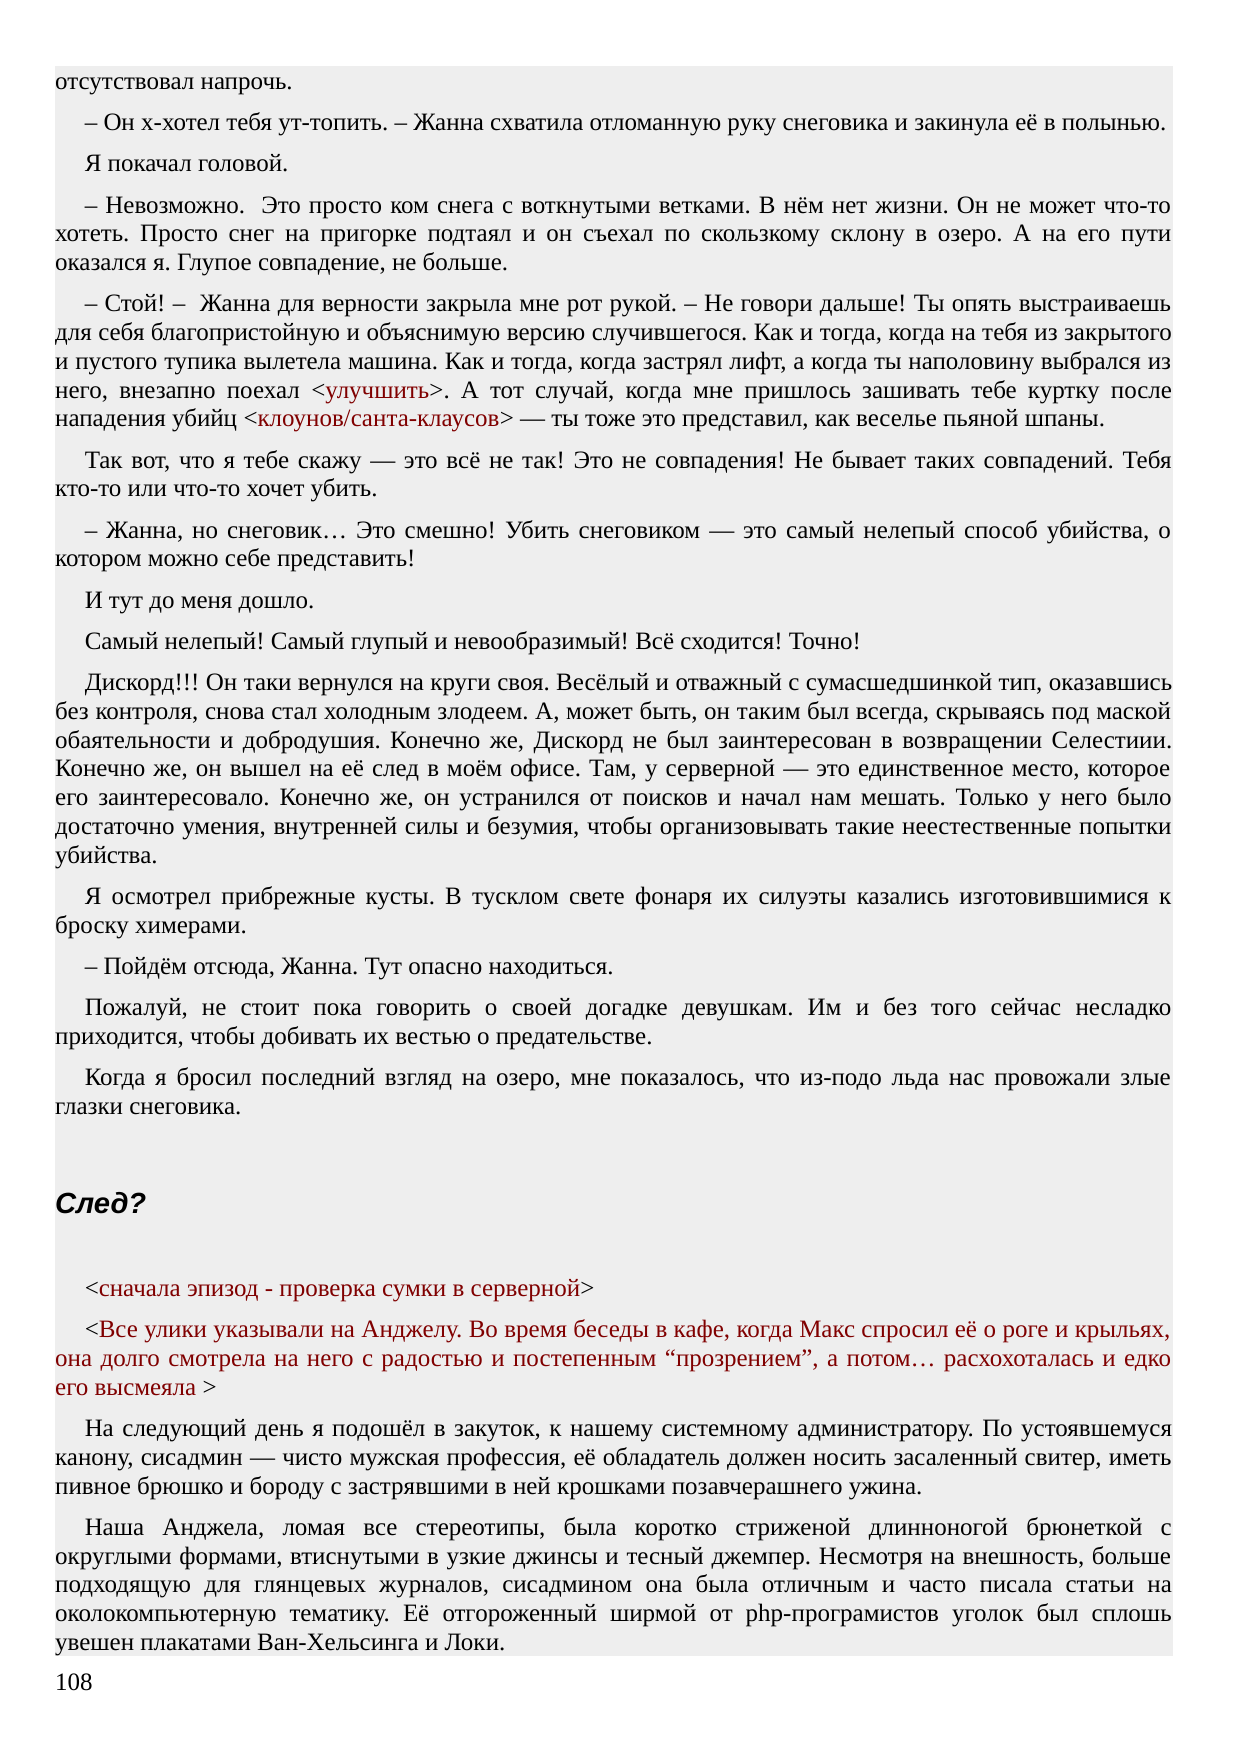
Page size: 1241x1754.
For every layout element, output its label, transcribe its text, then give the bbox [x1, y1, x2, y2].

text Дискорд!!! Он таки вернулся на круги своя. Весёлый и отважный с сумасшедшинкой тип, оказавшись без контроля, снова стал холодным злодеем. А, может быть, он таким был всегда, скрываясь под маской обаятельности и добродушия. Конечно же, Дискорд не был заинтересован в возвращении Селестиии. Конечно же, он вышел на её след в моём офисе. Там, у серверной — это единственное место, которое его заинтересовало. Конечно же, он устранился от поисков и начал нам мешать. Только у него было достаточно умения, внутренней силы и безумия, чтобы организовывать такие неестественные попытки убийства. [55, 667, 1173, 868]
text Пожалуй, не стоит пока говорить о своей догадке девушкам. Им и без того сейчас несладко приходится, чтобы добивать их вестью о предательстве. [55, 992, 1173, 1050]
text – Невозможно. Это просто ком снега с воткнутыми ветками. В нём нет жизни. Он не может что-то хотеть. Просто снег на пригорке подтаял и он съехал по скользкому склону в озеро. А на его пути оказался я. Глупое совпадение, не больше. [55, 190, 1173, 276]
text <сначала эпизод - проверка сумки в серверной> [55, 1273, 1173, 1302]
text На следующий день я подошёл в закуток, к нашему системному администратору. По устоявшемуся канону, сисадмин — чисто мужская профессия, её обладатель должен носить засаленный свитер, иметь пивное брюшко и бороду с застрявшими в ней крошками позавчерашнего ужина. [55, 1413, 1173, 1499]
text Я покачал головой. [55, 148, 1173, 177]
text Я осмотрел прибрежные кусты. В тусклом свете фонаря их силуэты казались изготовившимися к броску химерами. [55, 881, 1173, 938]
text отсутствовал напрочь. [55, 66, 1173, 95]
text Когда я бросил последний взгляд на озеро, мне показалось, что из-подо льда нас провожали злые глазки снеговика. [55, 1062, 1173, 1120]
text – Он х-хотел тебя ут-топить. – Жанна схватила отломанную руку снеговика и закинула её в полынью. [55, 107, 1173, 136]
subtitle След? [55, 1186, 1173, 1219]
text – Стой! – Жанна для верности закрыла мне рот рукой. – Не говори дальше! Ты опять выстраиваешь для себя благопристойную и объяснимую версию случившегося. Как и тогда, когда на тебя из закрытого и пустого тупика вылетела машина. Как и тогда, когда застрял лифт, а когда ты наполовину выбрался из него, внезапно поехал <улучшить>. А тот случай, когда мне пришлось зашивать тебе куртку после нападения убийц <клоунов/санта-клаусов> — ты тоже это представил, как веселье пьяной шпаны. [55, 288, 1173, 432]
text <Все улики указывали на Анджелу. Во время беседы в кафе, когда Макс спросил её о роге и крыльях, она долго смотрела на него с радостью и постепенным “прозрением”, а потом… расхохоталась и едко его высмеяла > [55, 1314, 1173, 1401]
text Так вот, что я тебе скажу — это всё не так! Это не совпадения! Не бывает таких совпадений. Тебя кто-то или что-то хочет убить. [55, 445, 1173, 502]
text – Жанна, но снеговик… Это смешно! Убить снеговиком — это самый нелепый способ убийства, о котором можно себе представить! [55, 515, 1173, 572]
text Самый нелепый! Самый глупый и невообразимый! Всё сходится! Точно! [55, 626, 1173, 655]
text Наша Анджела, ломая все стереотипы, была коротко стриженой длинноногой брюнеткой с округлыми формами, втиснутыми в узкие джинсы и тесный джемпер. Несмотря на внешность, больше подходящую для глянцевых журналов, сисадмином она была отличным и часто писала статьи на околокомпьютерную тематику. Её отгороженный ширмой от php-програмистов уголок был сплошь увешен плакатами Ван-Хельсинга и Локи. [55, 1512, 1173, 1656]
text И тут до меня дошло. [55, 585, 1173, 613]
text – Пойдём отсюда, Жанна. Тут опасно находиться. [55, 951, 1173, 980]
